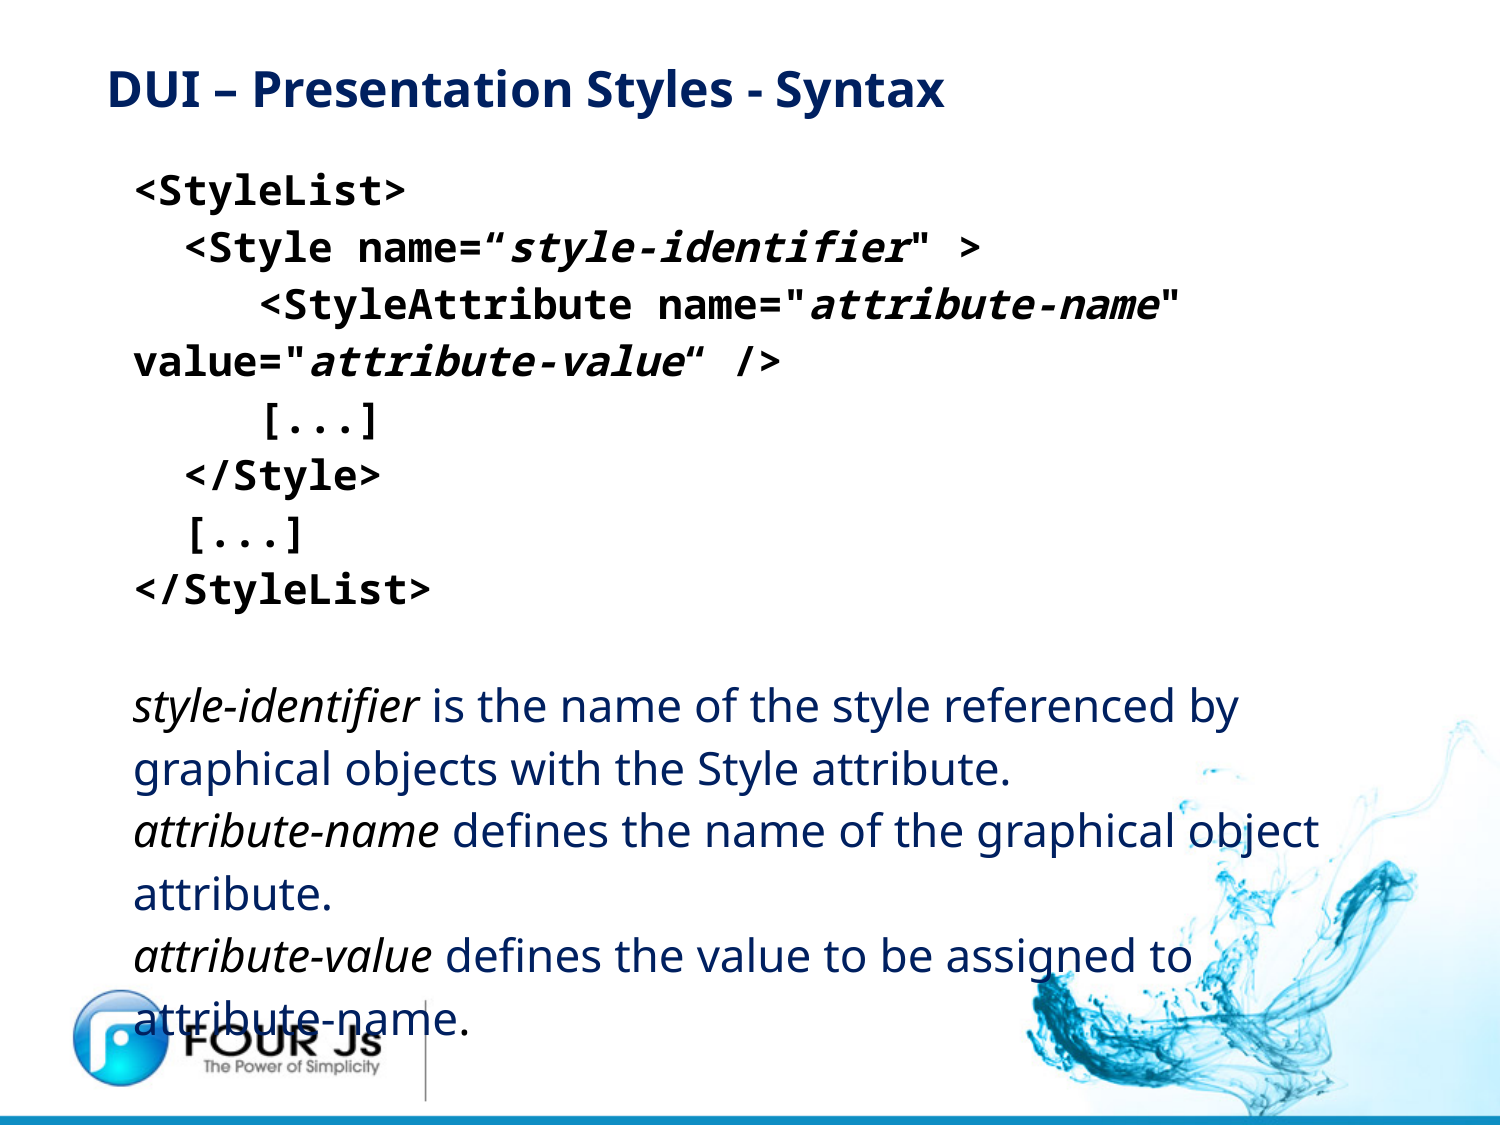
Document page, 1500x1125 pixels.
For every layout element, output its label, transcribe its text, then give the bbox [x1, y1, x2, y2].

title DUI – Presentation Styles - Syntax [106, 35, 1388, 142]
picture [0, 0, 1500, 1117]
text_box <StyleList> <Style name=“style-identifier" > <StyleAttribute name="attribute-name" value="attribute-value“ /> [...] </Style> [...] </StyleList> style-identifier is the name of the style referenced by graphical objects with the Style attribute. attribute-name defines the name of the graphical object attribute. attribute-value defines the value to be assigned to attribute-name. [118, 153, 1362, 981]
